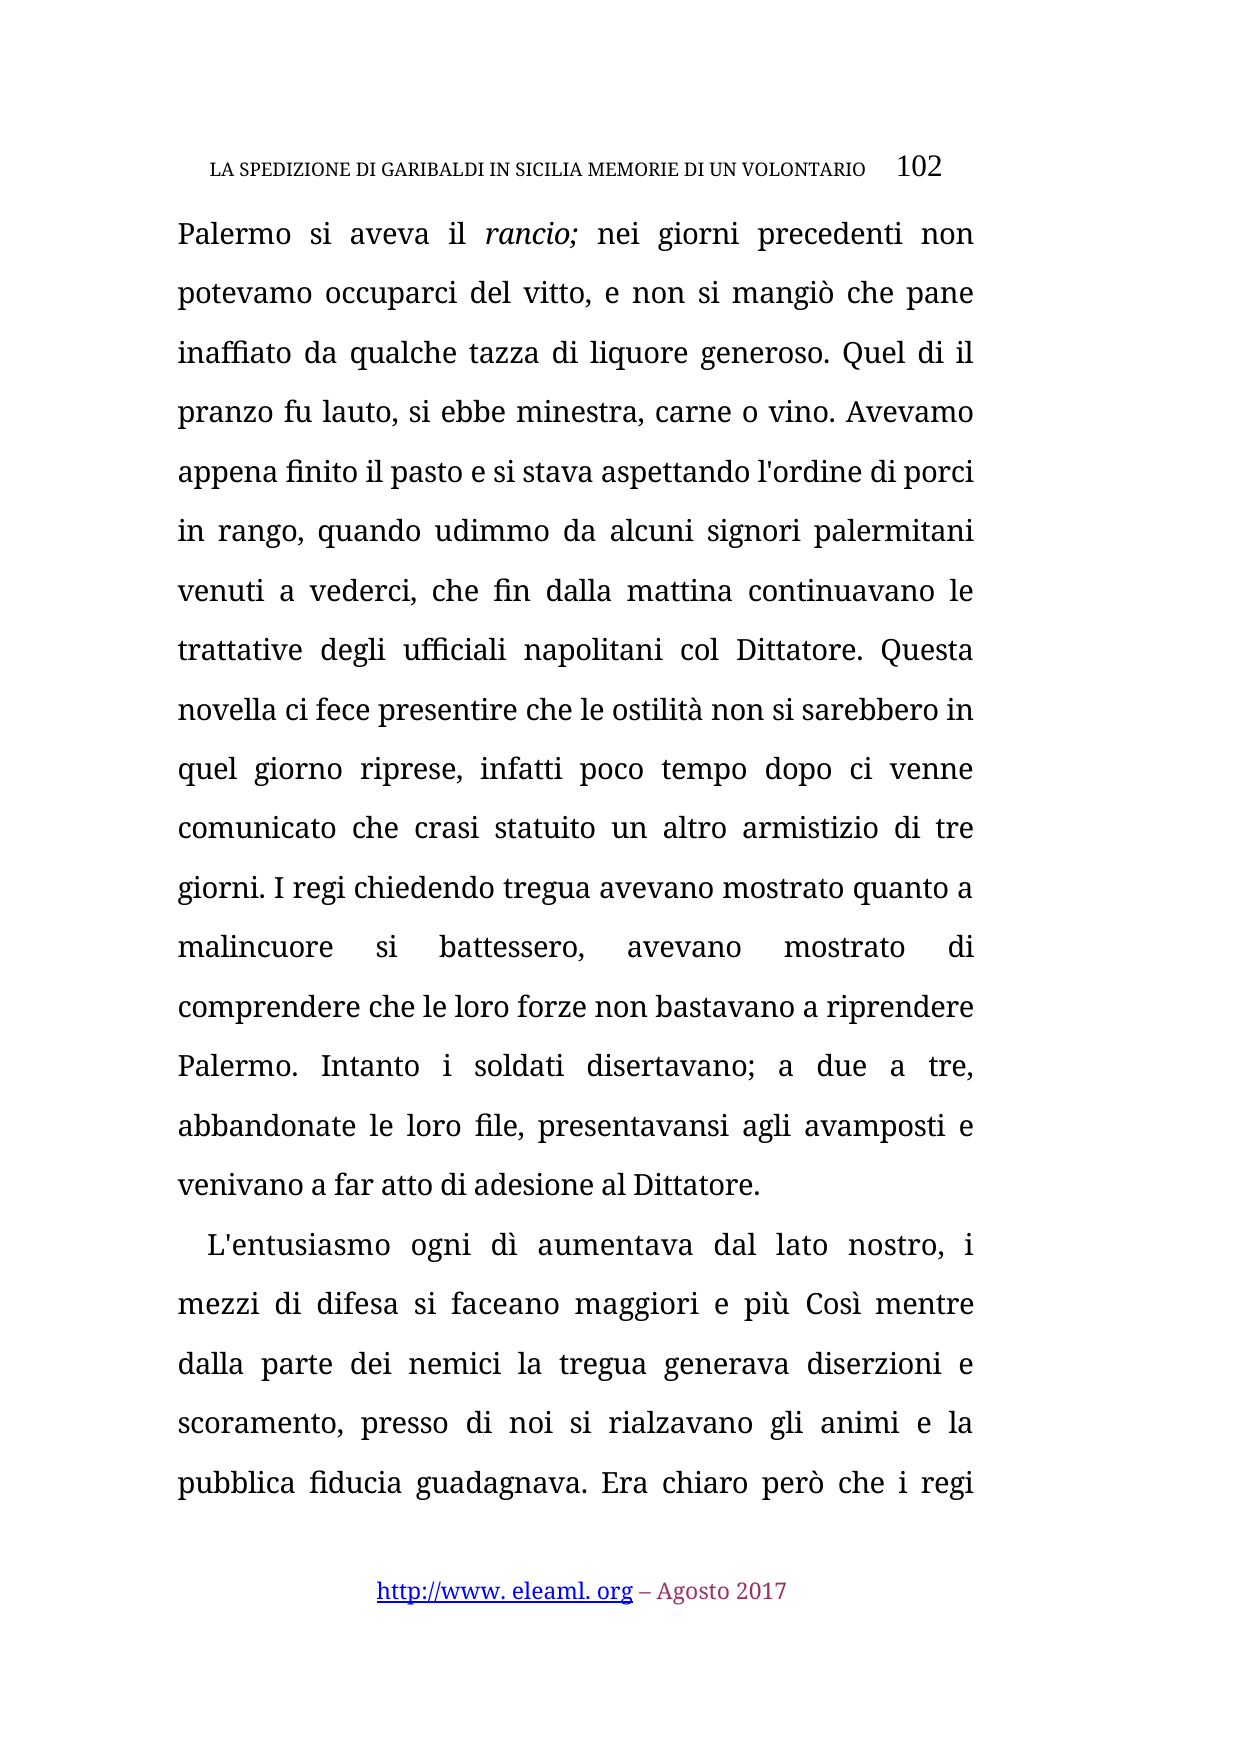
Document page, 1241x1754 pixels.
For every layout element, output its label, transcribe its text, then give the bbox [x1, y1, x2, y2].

text L'entusiasmo ogni dì aumentava dal lato nostro, i mezzi di difesa si faceano maggiori e più Così mentre dalla parte dei nemici la tregua generava diserzioni e scoramento, presso di noi si rialzavano gli animi e la pubblica fiducia guadagnava. Era chiaro però che i regi [177, 1224, 974, 1502]
text Palermo si aveva il rancio; nei giorni precedenti non potevamo occuparci del vitto, e non si mangiò che pane inaffiato da qualche tazza di liquore generoso. Quel di il pranzo fu lauto, si ebbe minestra, carne o vino. Avevamo appena finito il pasto e si stava aspettando l'ordine di porci in rango, quando udimmo da alcuni signori palermitani venuti a vederci, che fin dalla mattina continuavano le trattative degli ufficiali napolitani col Dittatore. Questa novella ci fece presentire che le ostilità non si sarebbero in quel giorno riprese, infatti poco tempo dopo ci venne comunicato che crasi statuito un altro armistizio di tre giorni. I regi chiedendo tregua avevano mostrato quanto a malincuore si battessero, avevano mostrato di comprendere che le loro forze non bastavano a riprendere Palermo. Intanto i soldati disertavano; a due a tre, abbandonate le loro file, presentavansi agli avamposti e venivano a far atto di adesione al Dittatore. [177, 213, 974, 1204]
